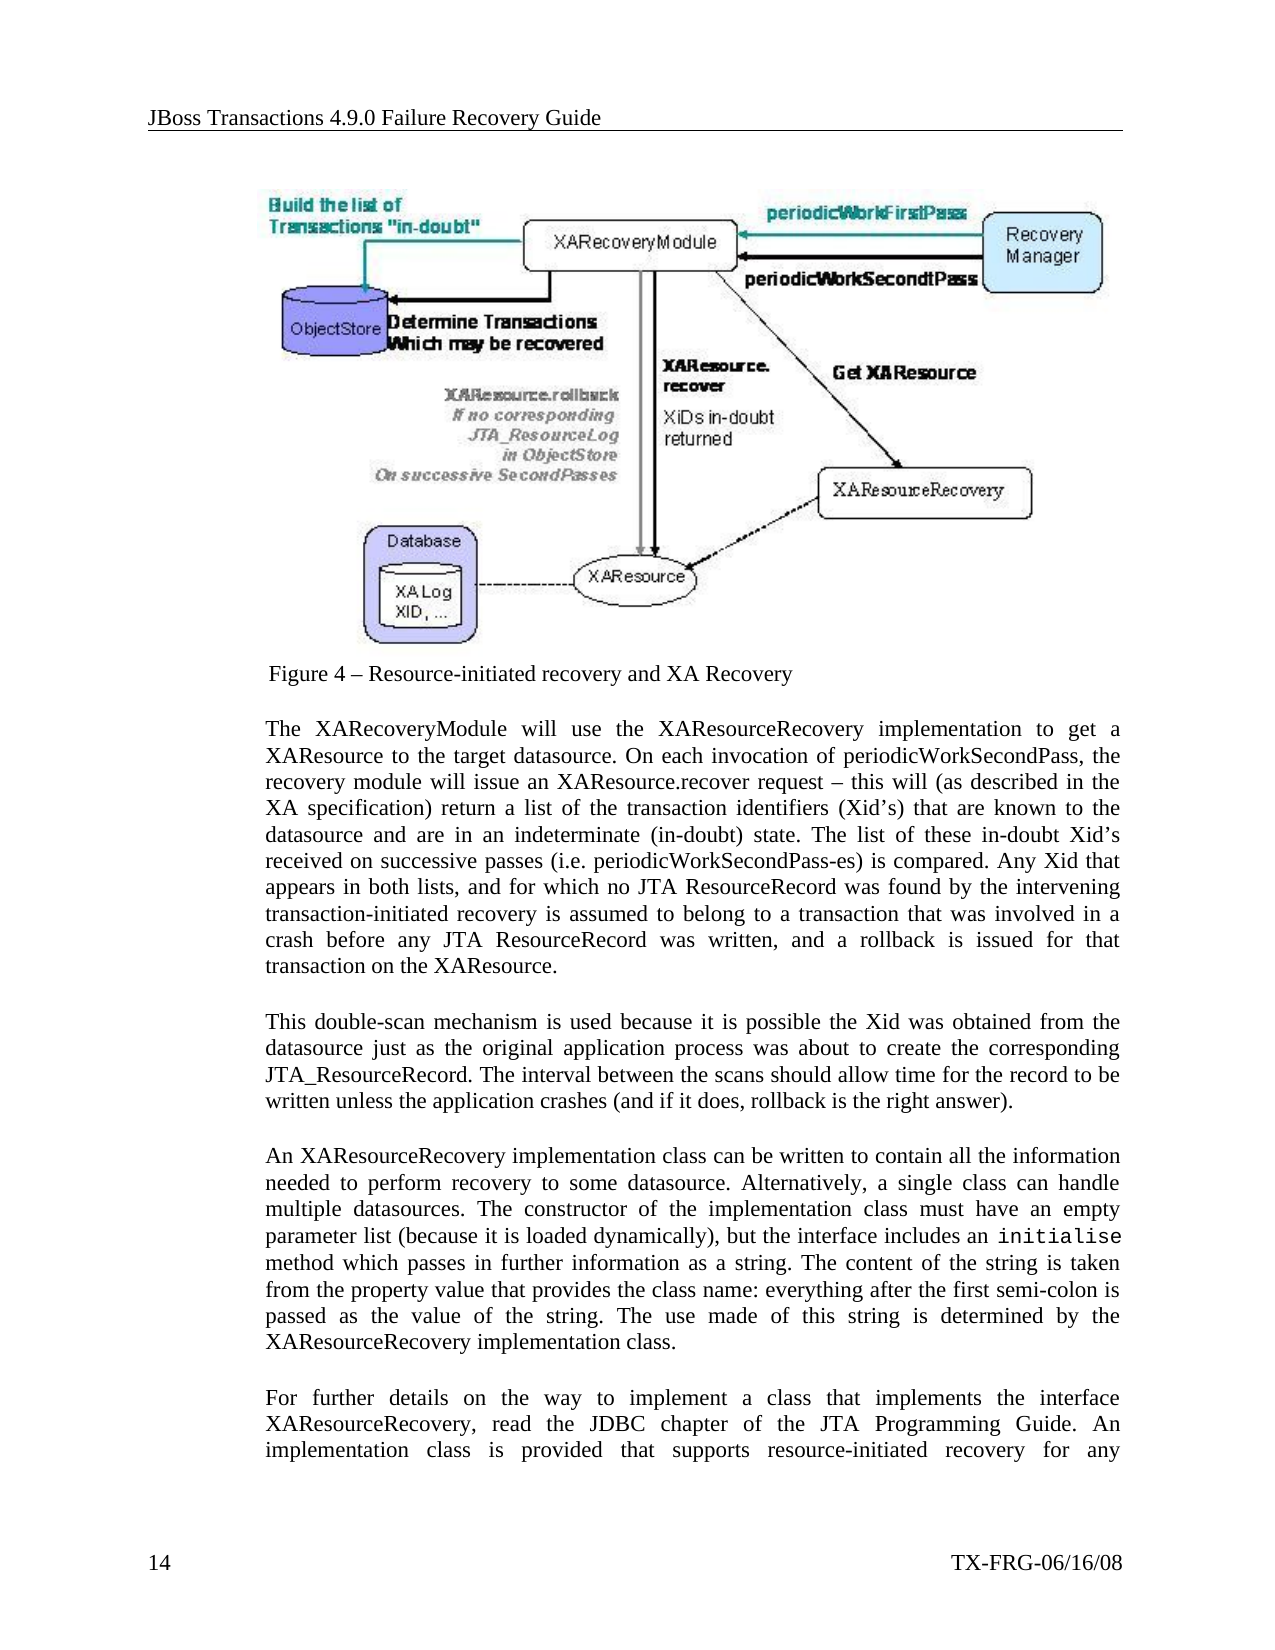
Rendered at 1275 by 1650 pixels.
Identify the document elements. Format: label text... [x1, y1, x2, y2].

text This double-scan mechanism is used because it is possible the Xid was obtained from the datasource just as the original application process was about to create the corresponding JTA_ResourceRecord. The interval between the scans should allow time for the record to be written unless the application crashes (and if it does, rollback is the right answer). [265, 1008, 1122, 1113]
picture [257, 189, 1122, 664]
text Figure 4 – Resource-initiated recovery and XA Recovery [268, 664, 1122, 686]
text An XAResourceRecovery implementation class can be written to contain all the information needed to perform recovery to some datasource. Alternatively, a single class can handle multiple datasources. The constructor of the implementation class must have an empty parameter list (because it is loaded dynamically), but the interface includes an initialise method which passes in further information as a string. The content of the string is taken from the property value that provides the class name: everything after the first semi-colon is passed as the value of the string. The use made of this string is determined by the XAResourceRecovery implementation class. [265, 1143, 1122, 1355]
text The XARecoveryModule will use the XAResourceRecovery implementation to get a XAResource to the target datasource. On each invocation of periodicWorkSecondPass, the recovery module will issue an XAResource.recover request – this will (as described in the XA specification) return a list of the transaction identifiers (Xid’s) that are known to the datasource and are in an indeterminate (in-doubt) state. The list of these in-doubt Xid’s received on successive passes (i.e. periodicWorkSecondPass-es) is compared. Any Xid that appears in both lists, and for which no JTA ResourceRecord was found by the intervening transaction-initiated recovery is assumed to belong to a transaction that was involved in a crash before any JTA ResourceRecord was written, and a rollback is issued for that transaction on the XAResource. [265, 715, 1122, 979]
text For further details on the way to implement a class that implements the interface XAResourceRecovery, read the JDBC chapter of the JTA Programming Guide. An implementation class is provided that supports resource-initiated recovery for any [265, 1384, 1122, 1463]
